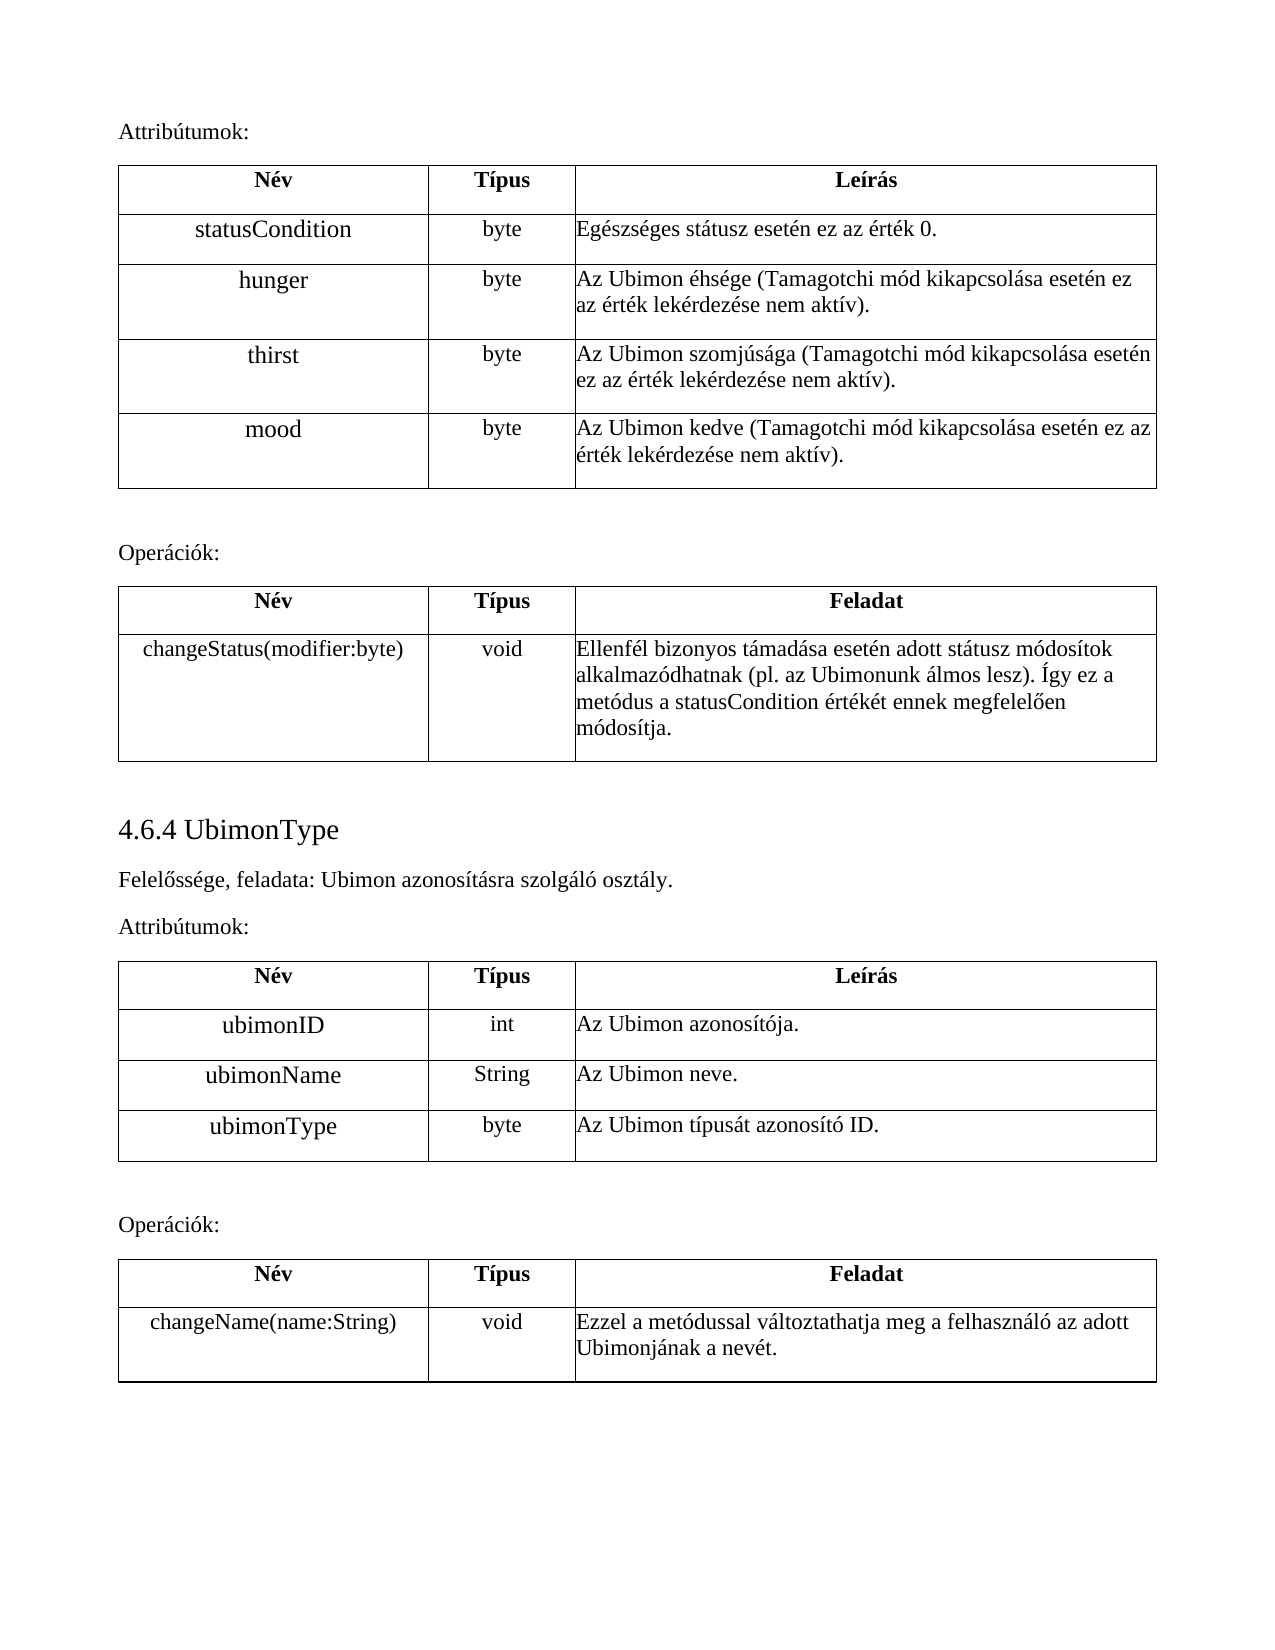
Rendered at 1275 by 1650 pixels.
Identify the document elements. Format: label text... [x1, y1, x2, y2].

table_cell Egészséges státusz esetén ez az érték 0. [576, 215, 1156, 264]
table_cell byte [429, 340, 575, 413]
table_header Név [119, 962, 428, 1009]
text Attribútumok: [118, 118, 1157, 144]
table_header Típus [429, 587, 575, 634]
table_cell String [429, 1061, 575, 1110]
table_header Leírás [576, 166, 1156, 213]
table_cell byte [429, 215, 575, 264]
table_cell Az Ubimon kedve (Tamagotchi mód kikapcsolása esetén ez az érték lekérdezése nem aktív). [576, 414, 1156, 488]
table_header Név [119, 166, 428, 213]
table_cell Ezzel a metódussal változtathatja meg a felhasználó az adott Ubimonjának a nevét. [576, 1308, 1156, 1381]
table_header Név [119, 587, 428, 634]
table_cell byte [429, 265, 575, 339]
text Felelőssége, feladata: Ubimon azonosításra szolgáló osztály. [118, 866, 1157, 893]
table_cell Ellenfél bizonyos támadása esetén adott státusz módosítok alkalmazódhatnak (pl. az Ubimonunk álmos lesz). Így ez a metódus a statusCondition értékét ennek megfelelően módosítja. [576, 635, 1156, 761]
table_cell byte [429, 1111, 575, 1161]
table_cell changeStatus(modifier:byte) [119, 635, 428, 761]
table_header Típus [429, 962, 575, 1009]
text Operációk: [118, 1211, 1157, 1238]
table_cell mood [119, 414, 428, 488]
table_header Leírás [576, 962, 1156, 1009]
table_cell Az Ubimon szomjúsága (Tamagotchi mód kikapcsolása esetén ez az érték lekérdezése nem aktív). [576, 340, 1156, 413]
table_header Feladat [576, 1260, 1156, 1307]
table_header Feladat [576, 587, 1156, 634]
table_header Típus [429, 166, 575, 213]
text Attribútumok: [118, 913, 1157, 940]
table_cell int [429, 1010, 575, 1059]
table_cell ubimonName [119, 1061, 428, 1110]
table_cell statusCondition [119, 215, 428, 264]
table_cell hunger [119, 265, 428, 339]
table_cell void [429, 1308, 575, 1381]
table_cell changeName(name:String) [119, 1308, 428, 1381]
table_cell void [429, 635, 575, 761]
text 4.6.4 UbimonType [118, 812, 1157, 845]
table_cell Az Ubimon azonosítója. [576, 1010, 1156, 1059]
table_cell thirst [119, 340, 428, 413]
table_cell Az Ubimon típusát azonosító ID. [576, 1111, 1156, 1161]
table_cell ubimonType [119, 1111, 428, 1161]
table_header Név [119, 1260, 428, 1307]
table_cell Az Ubimon neve. [576, 1061, 1156, 1110]
table_cell ubimonID [119, 1010, 428, 1059]
table_cell Az Ubimon éhsége (Tamagotchi mód kikapcsolása esetén ez az érték lekérdezése nem aktív). [576, 265, 1156, 339]
table_cell byte [429, 414, 575, 488]
text Operációk: [118, 538, 1157, 565]
table_header Típus [429, 1260, 575, 1307]
